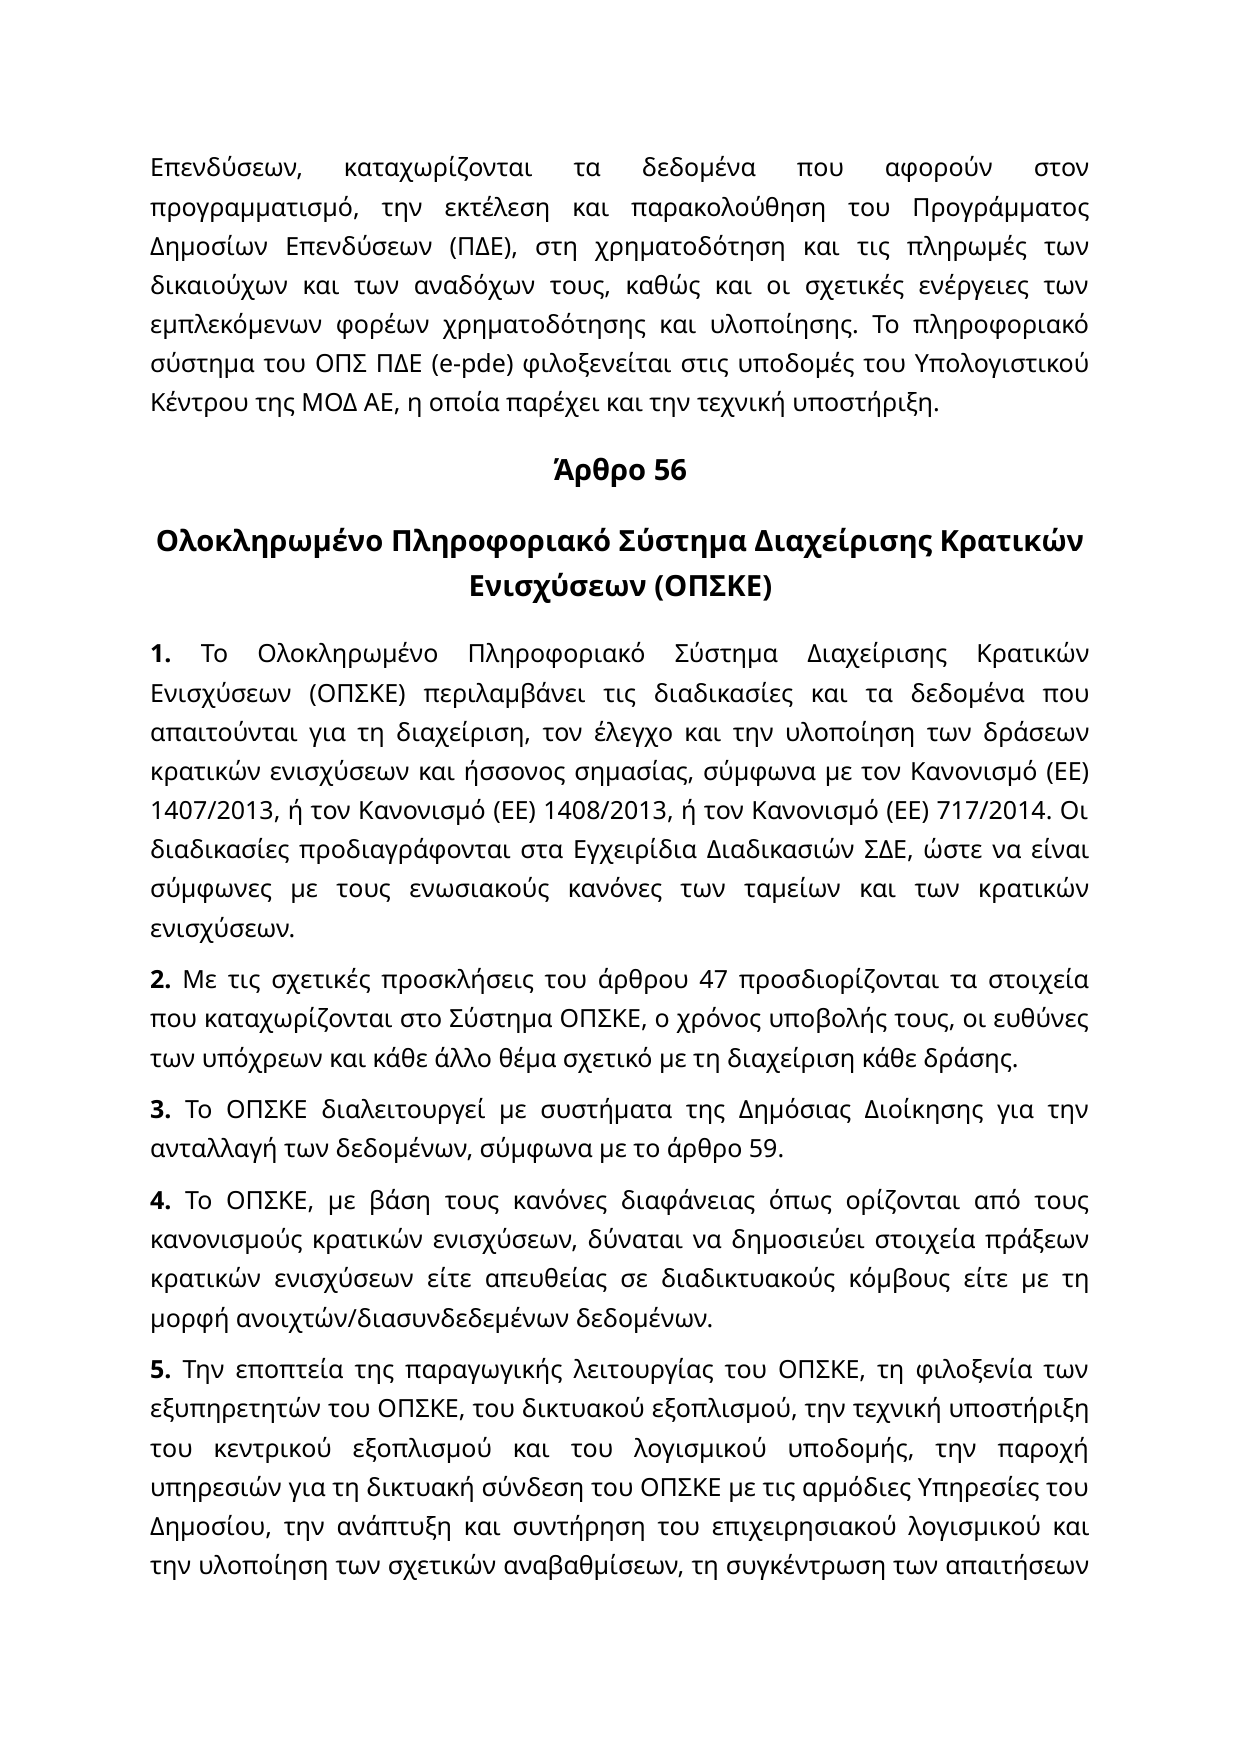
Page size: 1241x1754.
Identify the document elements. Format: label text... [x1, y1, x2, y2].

text 4. Το OΠΣΚΕ, με βάση τους κανόνες διαφάνειας όπως ορίζονται από τους κανονισμούς κρατικών ενισχύσεων, δύναται να δημοσιεύει στοιχεία πράξεων κρατικών ενισχύσεων είτε απευθείας σε διαδικτυακούς κόμβους είτε με τη μορφή ανοιχτών/διασυνδεδεμένων δεδομένων. [150, 1183, 1090, 1334]
text Επενδύσεων, καταχωρίζονται τα δεδομένα που αφορούν στον προγραμματισμό, την εκτέλεση και παρακολούθηση του Προγράμματος Δημοσίων Επενδύσεων (ΠΔΕ), στη χρηματοδότηση και τις πληρωμές των δικαιούχων και των αναδόχων τους, καθώς και οι σχετικές ενέργειες των εμπλεκόμενων φορέων χρηματοδότησης και υλοποίησης. Το πληροφοριακό σύστημα του ΟΠΣ ΠΔΕ (e-pde) φιλοξενείται στις υποδομές του Υπολογιστικού Κέντρου της ΜΟΔ ΑΕ, η οποία παρέχει και την τεχνική υποστήριξη. [150, 150, 1090, 419]
subtitle Ολοκληρωμένο Πληροφοριακό Σύστημα Διαχείρισης Κρατικών Ενισχύσεων (ΟΠΣΚΕ) [150, 520, 1090, 605]
text 1. Το Ολοκληρωμένο Πληροφοριακό Σύστημα Διαχείρισης Κρατικών Ενισχύσεων (OΠΣΚΕ) περιλαμβάνει τις διαδικασίες και τα δεδομένα που απαιτούνται για τη διαχείριση, τον έλεγχο και την υλοποίηση των δράσεων κρατικών ενισχύσεων και ήσσονος σημασίας, σύμφωνα με τον Κανονισμό (ΕΕ) 1407/2013, ή τον Κανονισμό (ΕΕ) 1408/2013, ή τον Κανονισμό (ΕΕ) 717/2014. Οι διαδικασίες προδιαγράφονται στα Εγχειρίδια Διαδικασιών ΣΔΕ, ώστε να είναι σύμφωνες με τους ενωσιακούς κανόνες των ταμείων και των κρατικών ενισχύσεων. [150, 636, 1090, 944]
subtitle Άρθρο 56 [150, 449, 1090, 489]
text 3. Το OΠΣΚΕ διαλειτουργεί με συστήματα της Δημόσιας Διοίκησης για την ανταλλαγή των δεδομένων, σύμφωνα με το άρθρο 59. [150, 1092, 1090, 1165]
text 5. Την εποπτεία της παραγωγικής λειτουργίας του ΟΠΣΚΕ, τη φιλοξενία των εξυπηρετητών του ΟΠΣΚΕ, του δικτυακού εξοπλισμού, την τεχνική υποστήριξη του κεντρικού εξοπλισμού και του λογισμικού υποδομής, την παροχή υπηρεσιών για τη δικτυακή σύνδεση του ΟΠΣΚΕ με τις αρμόδιες Υπηρεσίες του Δημοσίου, την ανάπτυξη και συντήρηση του επιχειρησιακού λογισμικού και την υλοποίηση των σχετικών αναβαθμίσεων, τη συγκέντρωση των απαιτήσεων [150, 1352, 1090, 1582]
text 2. Με τις σχετικές προσκλήσεις του άρθρου 47 προσδιορίζονται τα στοιχεία που καταχωρίζονται στο Σύστημα ΟΠΣΚΕ, ο χρόνος υποβολής τους, οι ευθύνες των υπόχρεων και κάθε άλλο θέμα σχετικό με τη διαχείριση κάθε δράσης. [150, 962, 1090, 1074]
